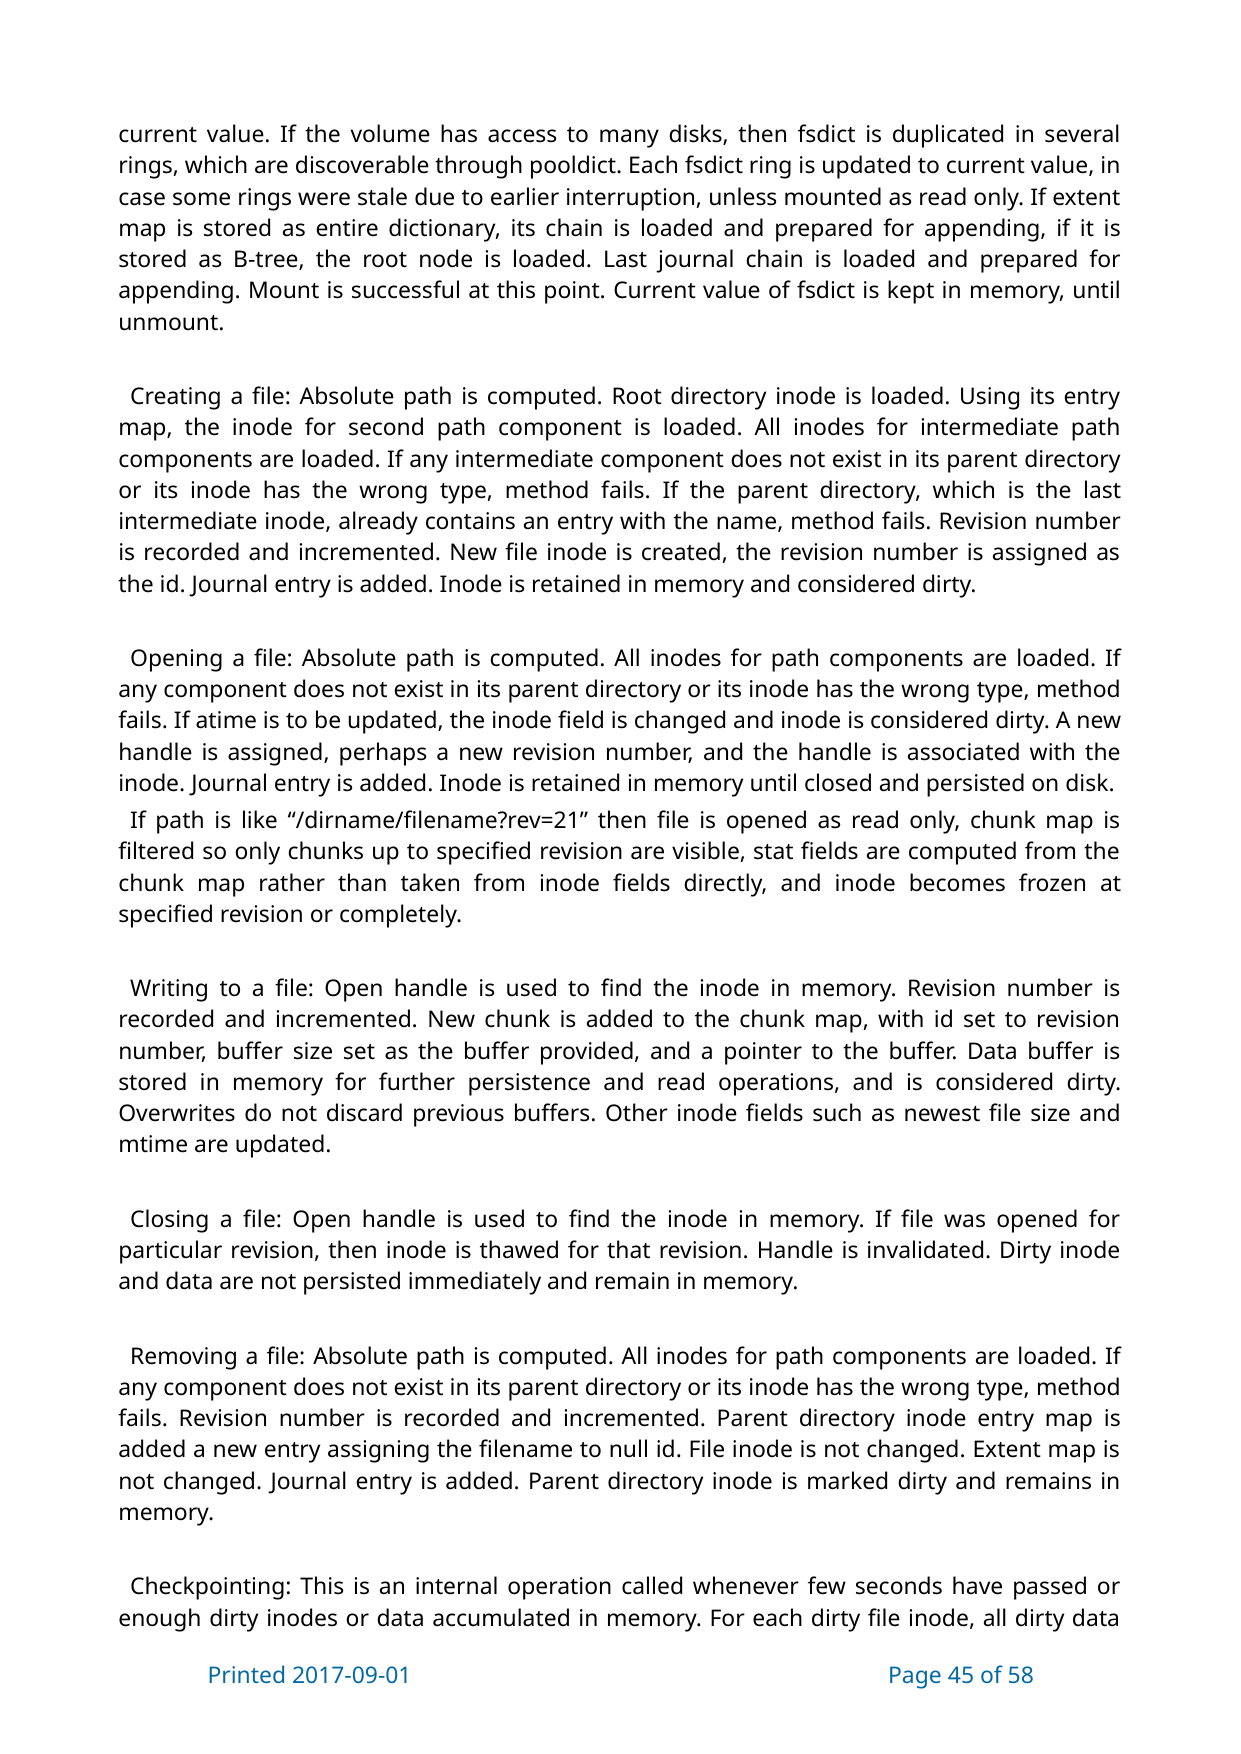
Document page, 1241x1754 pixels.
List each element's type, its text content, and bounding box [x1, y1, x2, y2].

text Writing to a file: Open handle is used to find the inode in memory. Revision number is recorded and incremented. New chunk is added to the chunk map, with id set to revision number, buffer size set as the buffer provided, and a pointer to the buffer. Data buffer is stored in memory for further persistence and read operations, and is considered dirty. Overwrites do not discard previous buffers. Other inode fields such as newest file size and mtime are updated. [118, 972, 1122, 1160]
text If path is like “/dirname/filename?rev=21” then file is opened as read only, chunk map is filtered so only chunks up to specified revision are visible, stat fields are computed from the chunk map rather than taken from inode fields directly, and inode becomes frozen at specified revision or completely. [118, 804, 1122, 929]
text Closing a file: Open handle is used to find the inode in memory. If file was opened for particular revision, then inode is thawed for that revision. Handle is invalidated. Dirty inode and data are not persisted immediately and remain in memory. [118, 1203, 1122, 1297]
text Opening a file: Absolute path is computed. All inodes for path components are loaded. If any component does not exist in its parent directory or its inode has the wrong type, method fails. If atime is to be updated, the inode field is changed and inode is considered dirty. A new handle is assigned, perhaps a new revision number, and the handle is associated with the inode. Journal entry is added. Inode is retained in memory until closed and persisted on disk. [118, 642, 1122, 798]
text Removing a file: Absolute path is computed. All inodes for path components are loaded. If any component does not exist in its parent directory or its inode has the wrong type, method fails. Revision number is recorded and incremented. Parent directory inode entry map is added a new entry assigning the filename to null id. File inode is not changed. Extent map is not changed. Journal entry is added. Parent directory inode is marked dirty and remains in memory. [118, 1340, 1122, 1527]
text Checkpointing: This is an internal operation called whenever few seconds have passed or enough dirty inodes or data accumulated in memory. For each dirty file inode, all dirty data [118, 1570, 1122, 1633]
text current value. If the volume has access to many disks, then fsdict is duplicated in several rings, which are discoverable through pooldict. Each fsdict ring is updated to current value, in case some rings were stale due to earlier interruption, unless mounted as read only. If extent map is stored as entire dictionary, its chain is loaded and prepared for appending, if it is stored as B-tree, the root node is loaded. Last journal chain is loaded and prepared for appending. Mount is successful at this point. Current value of fsdict is kept in memory, until unmount. [118, 118, 1122, 337]
text Creating a file: Absolute path is computed. Root directory inode is loaded. Using its entry map, the inode for second path component is loaded. All inodes for intermediate path components are loaded. If any intermediate component does not exist in its parent directory or its inode has the wrong type, method fails. If the parent directory, which is the last intermediate inode, already contains an entry with the name, method fails. Revision number is recorded and incremented. New file inode is created, the revision number is assigned as the id. Journal entry is added. Inode is retained in memory and considered dirty. [118, 380, 1122, 599]
